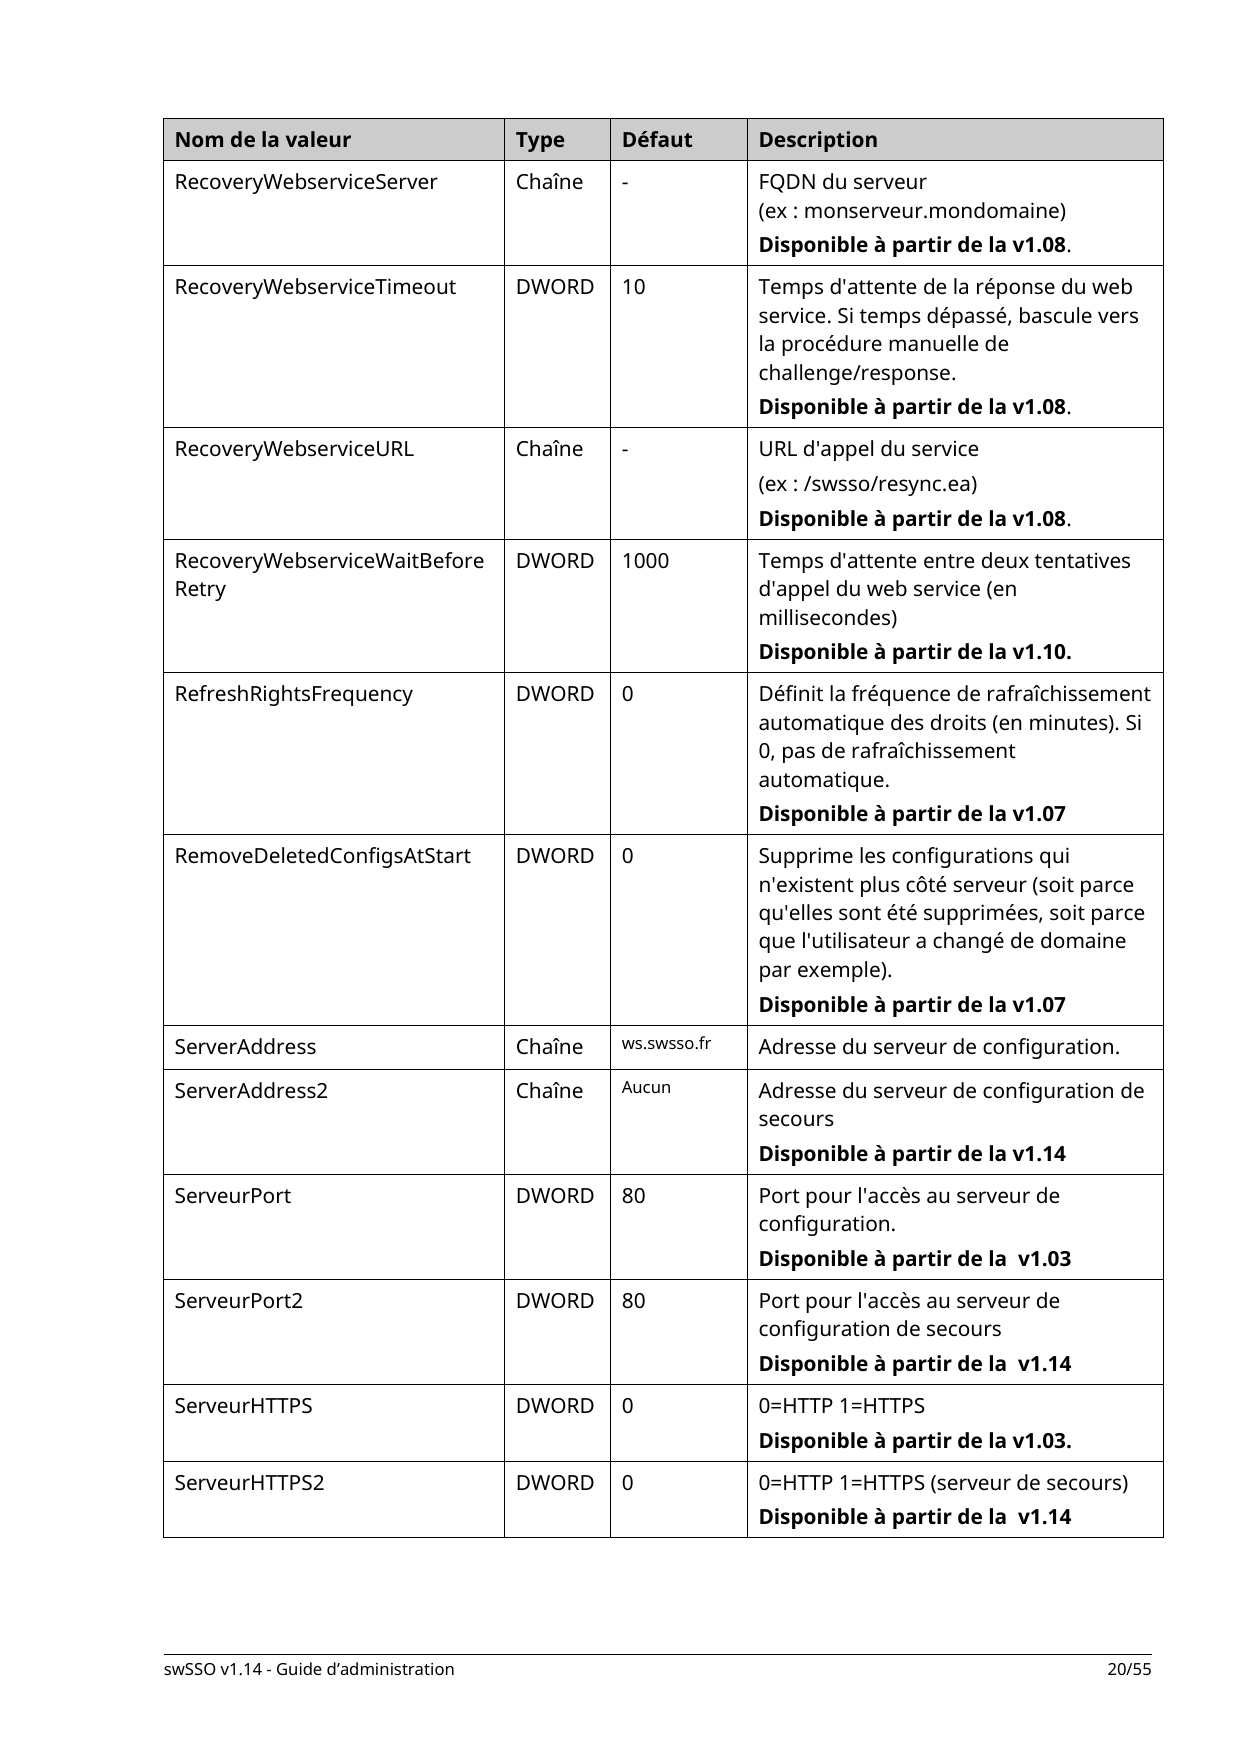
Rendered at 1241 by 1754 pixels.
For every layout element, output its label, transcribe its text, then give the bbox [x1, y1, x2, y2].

table_cell Aucun [611, 1070, 747, 1174]
table_cell Temps d'attente entre deux tentatives d'appel du web service (en millisecondes) Disponible à partir de la v1.10. [748, 540, 1163, 672]
table_cell 80 [611, 1175, 747, 1279]
table_cell - [611, 161, 747, 265]
table_header Nom de la valeur [164, 119, 504, 160]
table_cell Port pour l'accès au serveur de configuration de secours Disponible à partir de la v1.14 [748, 1280, 1163, 1384]
table_cell DWORD [505, 1175, 610, 1279]
table_cell 10 [611, 266, 747, 427]
table_cell RecoveryWebserviceServer [164, 161, 504, 265]
table_cell RecoveryWebserviceTimeout [164, 266, 504, 427]
table_cell Chaîne [505, 1026, 610, 1068]
table_cell 0 [611, 1462, 747, 1537]
table_cell RemoveDeletedConfigsAtStart [164, 835, 504, 1024]
table_header Description [748, 119, 1163, 160]
table_cell Supprime les configurations qui n'existent plus côté serveur (soit parce qu'elles sont été supprimées, soit parce que l'utilisateur a changé de domaine par exemple). Disponible à partir de la v1.07 [748, 835, 1163, 1024]
table_cell ServeurHTTPS [164, 1385, 504, 1461]
table_header Type [505, 119, 610, 160]
table_cell DWORD [505, 540, 610, 672]
table_cell Adresse du serveur de configuration. [748, 1026, 1163, 1068]
table_cell ServerAddress2 [164, 1070, 504, 1174]
table_cell URL d'appel du service (ex : /swsso/resync.ea) Disponible à partir de la v1.08. [748, 428, 1163, 538]
table_cell Temps d'attente de la réponse du web service. Si temps dépassé, bascule vers la procédure manuelle de challenge/response. Disponible à partir de la v1.08. [748, 266, 1163, 427]
table_header Défaut [611, 119, 747, 160]
table_cell ServeurHTTPS2 [164, 1462, 504, 1537]
table_cell FQDN du serveur (ex : monserveur.mondomaine) Disponible à partir de la v1.08. [748, 161, 1163, 265]
table_cell ServerAddress [164, 1026, 504, 1068]
table_cell 1000 [611, 540, 747, 672]
table_cell 0 [611, 673, 747, 834]
table_cell 80 [611, 1280, 747, 1384]
table_cell Chaîne [505, 161, 610, 265]
table_cell DWORD [505, 835, 610, 1024]
table_cell ServeurPort [164, 1175, 504, 1279]
table_cell 0=HTTP 1=HTTPS (serveur de secours) Disponible à partir de la v1.14 [748, 1462, 1163, 1537]
table_cell RecoveryWebserviceWaitBeforeRetry [164, 540, 504, 672]
table_cell RecoveryWebserviceURL [164, 428, 504, 538]
table_cell 0 [611, 1385, 747, 1461]
table_cell Adresse du serveur de configuration de secours Disponible à partir de la v1.14 [748, 1070, 1163, 1174]
table_cell Chaîne [505, 428, 610, 538]
table_cell DWORD [505, 1385, 610, 1461]
table_cell Chaîne [505, 1070, 610, 1174]
table_cell ServeurPort2 [164, 1280, 504, 1384]
table_cell 0 [611, 835, 747, 1024]
table_cell DWORD [505, 266, 610, 427]
table_cell ws.swsso.fr [611, 1026, 747, 1068]
table_cell RefreshRightsFrequency [164, 673, 504, 834]
table_cell Définit la fréquence de rafraîchissement automatique des droits (en minutes). Si 0, pas de rafraîchissement automatique. Disponible à partir de la v1.07 [748, 673, 1163, 834]
table_cell DWORD [505, 1280, 610, 1384]
table_cell Port pour l'accès au serveur de configuration. Disponible à partir de la v1.03 [748, 1175, 1163, 1279]
table_cell - [611, 428, 747, 538]
table_cell DWORD [505, 1462, 610, 1537]
table_cell DWORD [505, 673, 610, 834]
table_cell 0=HTTP 1=HTTPS Disponible à partir de la v1.03. [748, 1385, 1163, 1461]
